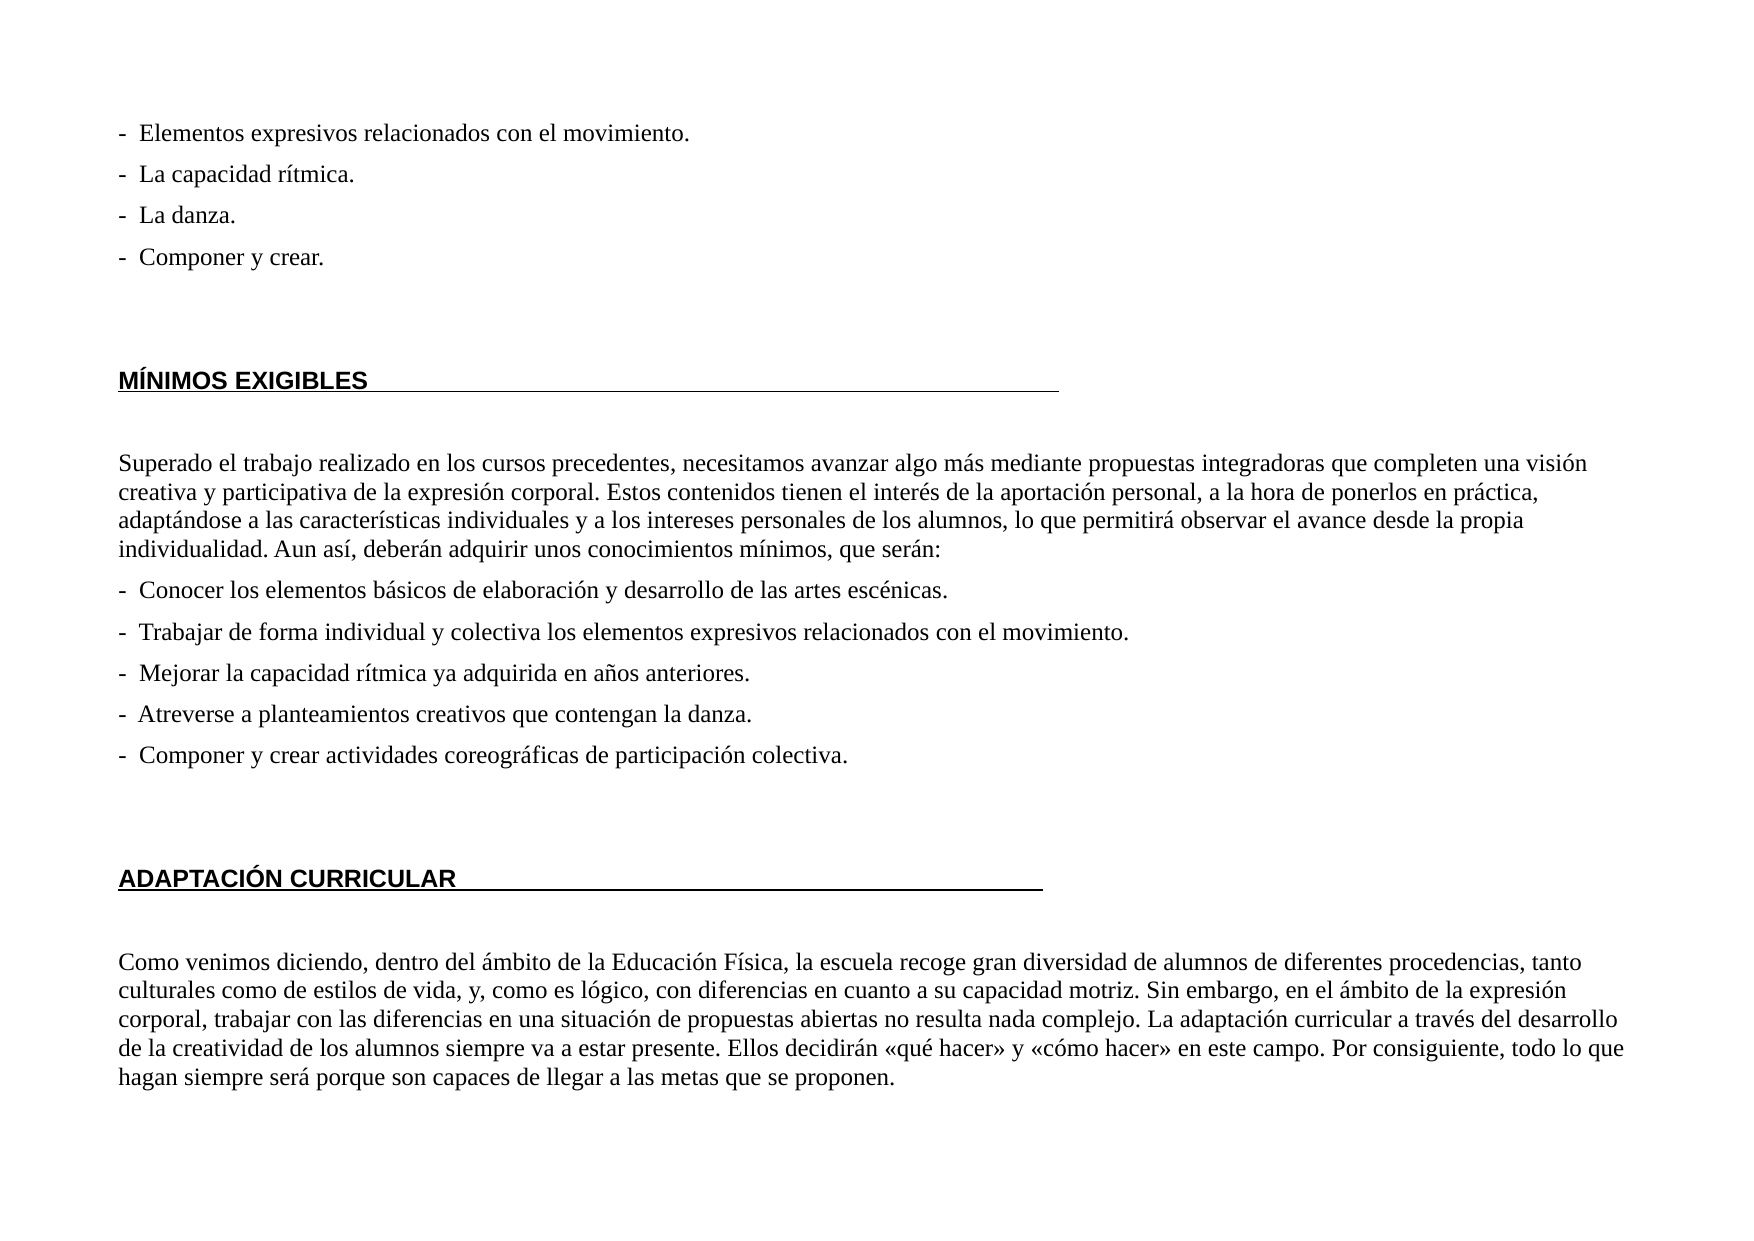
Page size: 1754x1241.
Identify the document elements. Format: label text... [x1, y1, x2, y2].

text Superado el trabajo realizado en los cursos precedentes, necesitamos avanzar algo más mediante propuestas integradoras que completen una visión creativa y participativa de la expresión corporal. Estos contenidos tienen el interés de la aportación personal, a la hora de ponerlos en práctica, adaptándose a las características individuales y a los intereses personales de los alumnos, lo que permitirá observar el avance desde la propia individualidad. Aun así, deberán adquirir unos conocimientos mínimos, que serán: [118, 448, 1636, 563]
text - Conocer los elementos básicos de elaboración y desarrollo de las artes escénicas. [118, 576, 1636, 604]
text Como venimos diciendo, dentro del ámbito de la Educación Física, la escuela recoge gran diversidad de alumnos de diferentes procedencias, tanto culturales como de estilos de vida, y, como es lógico, con diferencias en cuanto a su capacidad motriz. Sin embargo, en el ámbito de la expresión corporal, trabajar con las diferencias en una situación de propuestas abiertas no resulta nada complejo. La adaptación curricular a través del desarrollo de la creatividad de los alumnos siempre va a estar presente. Ellos decidirán «qué hacer» y «cómo hacer» en este campo. Por consiguiente, todo lo que hagan siempre será porque son capaces de llegar a las metas que se proponen. [118, 947, 1636, 1091]
text MÍNIMOS EXIGIBLES [118, 366, 1636, 394]
text - Mejorar la capacidad rítmica ya adquirida en años anteriores. [118, 658, 1636, 687]
text - Componer y crear. [118, 242, 1636, 271]
text - Componer y crear actividades coreográficas de participación colectiva. [118, 741, 1636, 769]
text - Atreverse a planteamientos creativos que contengan la danza. [118, 699, 1636, 728]
text - La capacidad rítmica. [118, 159, 1636, 188]
text - Trabajar de forma individual y colectiva los elementos expresivos relacionados con el movimiento. [118, 617, 1636, 646]
text - Elementos expresivos relacionados con el movimiento. [118, 118, 1636, 147]
text - La danza. [118, 201, 1636, 229]
text ADAPTACIÓN CURRICULAR [118, 864, 1636, 893]
